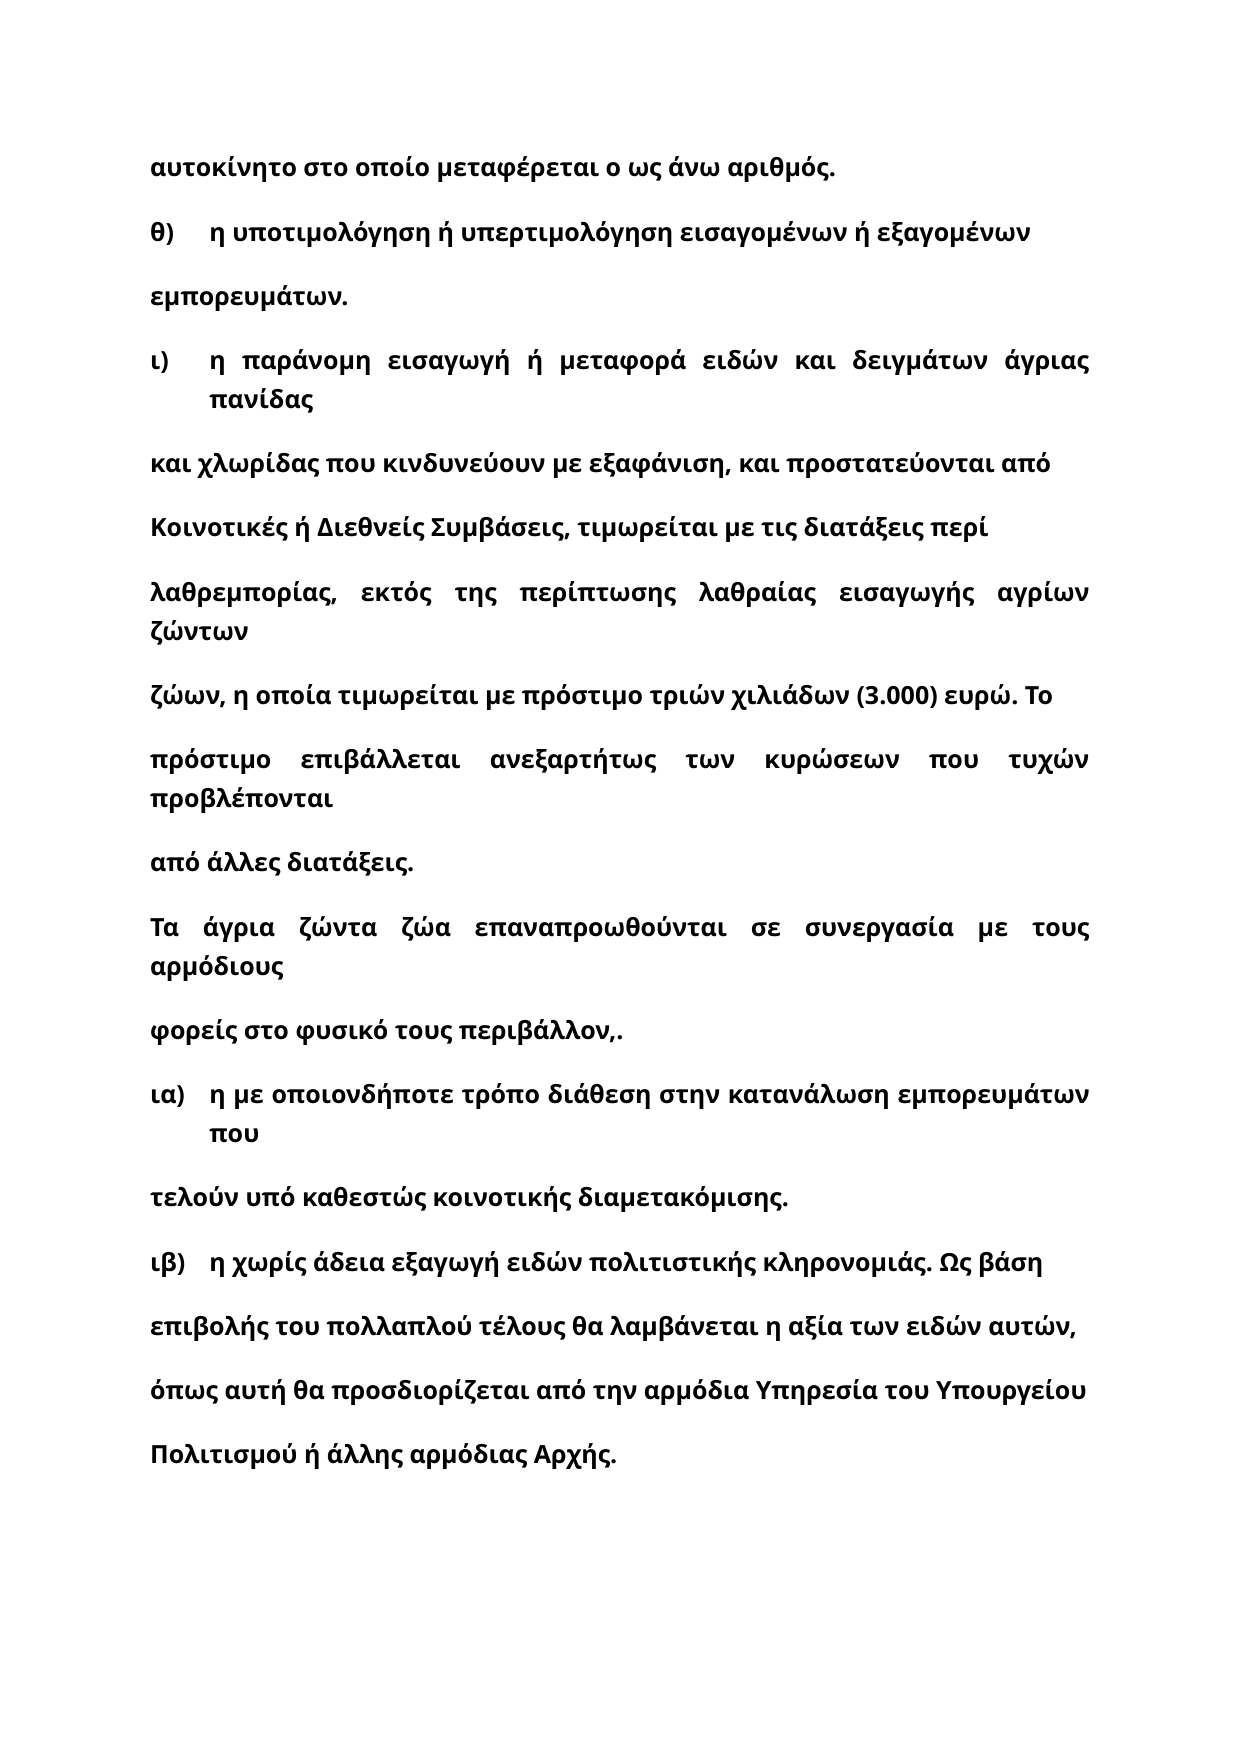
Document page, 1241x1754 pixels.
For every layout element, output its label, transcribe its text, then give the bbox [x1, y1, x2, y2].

text λαθρεμπορίας, εκτός της περίπτωσης λαθραίας εισαγωγής αγρίων ζώντων [150, 574, 1090, 647]
text όπως αυτή θα προσδιορίζεται από την αρμόδια Υπηρεσία του Υπουργείου [150, 1372, 1090, 1407]
text πρόστιμο επιβάλλεται ανεξαρτήτως των κυρώσεων που τυχών προβλέπονται [150, 742, 1090, 815]
list θ) η υποτιμολόγηση ή υπερτιμολόγηση εισαγομένων ή εξαγομένων [150, 214, 1090, 248]
text και χλωρίδας που κινδυνεύουν με εξαφάνιση, και προστατεύονται από [150, 446, 1090, 480]
text φορείς στο φυσικό τους περιβάλλον,. [150, 1012, 1090, 1047]
list ιβ) η χωρίς άδεια εξαγωγή ειδών πολιτιστικής κληρονομιάς. Ως βάση [150, 1244, 1090, 1278]
text επιβολής του πολλαπλού τέλους θα λαμβάνεται η αξία των ειδών αυτών, [150, 1308, 1090, 1342]
text τελούν υπό καθεστώς κοινοτικής διαμετακόμισης. [150, 1180, 1090, 1214]
text από άλλες διατάξεις. [150, 845, 1090, 879]
list ι) η παράνομη εισαγωγή ή μεταφορά ειδών και δειγμάτων άγριας πανίδας [150, 342, 1090, 416]
text αυτοκίνητο στο οποίο μεταφέρεται ο ως άνω αριθμός. [150, 150, 1090, 184]
text Πολιτισμού ή άλλης αρμόδιας Αρχής. [150, 1437, 1090, 1471]
text εμπορευμάτων. [150, 278, 1090, 312]
list ια) η με οποιονδήποτε τρόπο διάθεση στην κατανάλωση εμπορευμάτων που [150, 1077, 1090, 1150]
text Τα άγρια ζώντα ζώα επαναπροωθούνται σε συνεργασία με τους αρμόδιους [150, 909, 1090, 982]
text Κοινοτικές ή Διεθνείς Συμβάσεις, τιμωρείται με τις διατάξεις περί [150, 510, 1090, 544]
text ζώων, η οποία τιμωρείται με πρόστιμο τριών χιλιάδων (3.000) ευρώ. Το [150, 677, 1090, 712]
